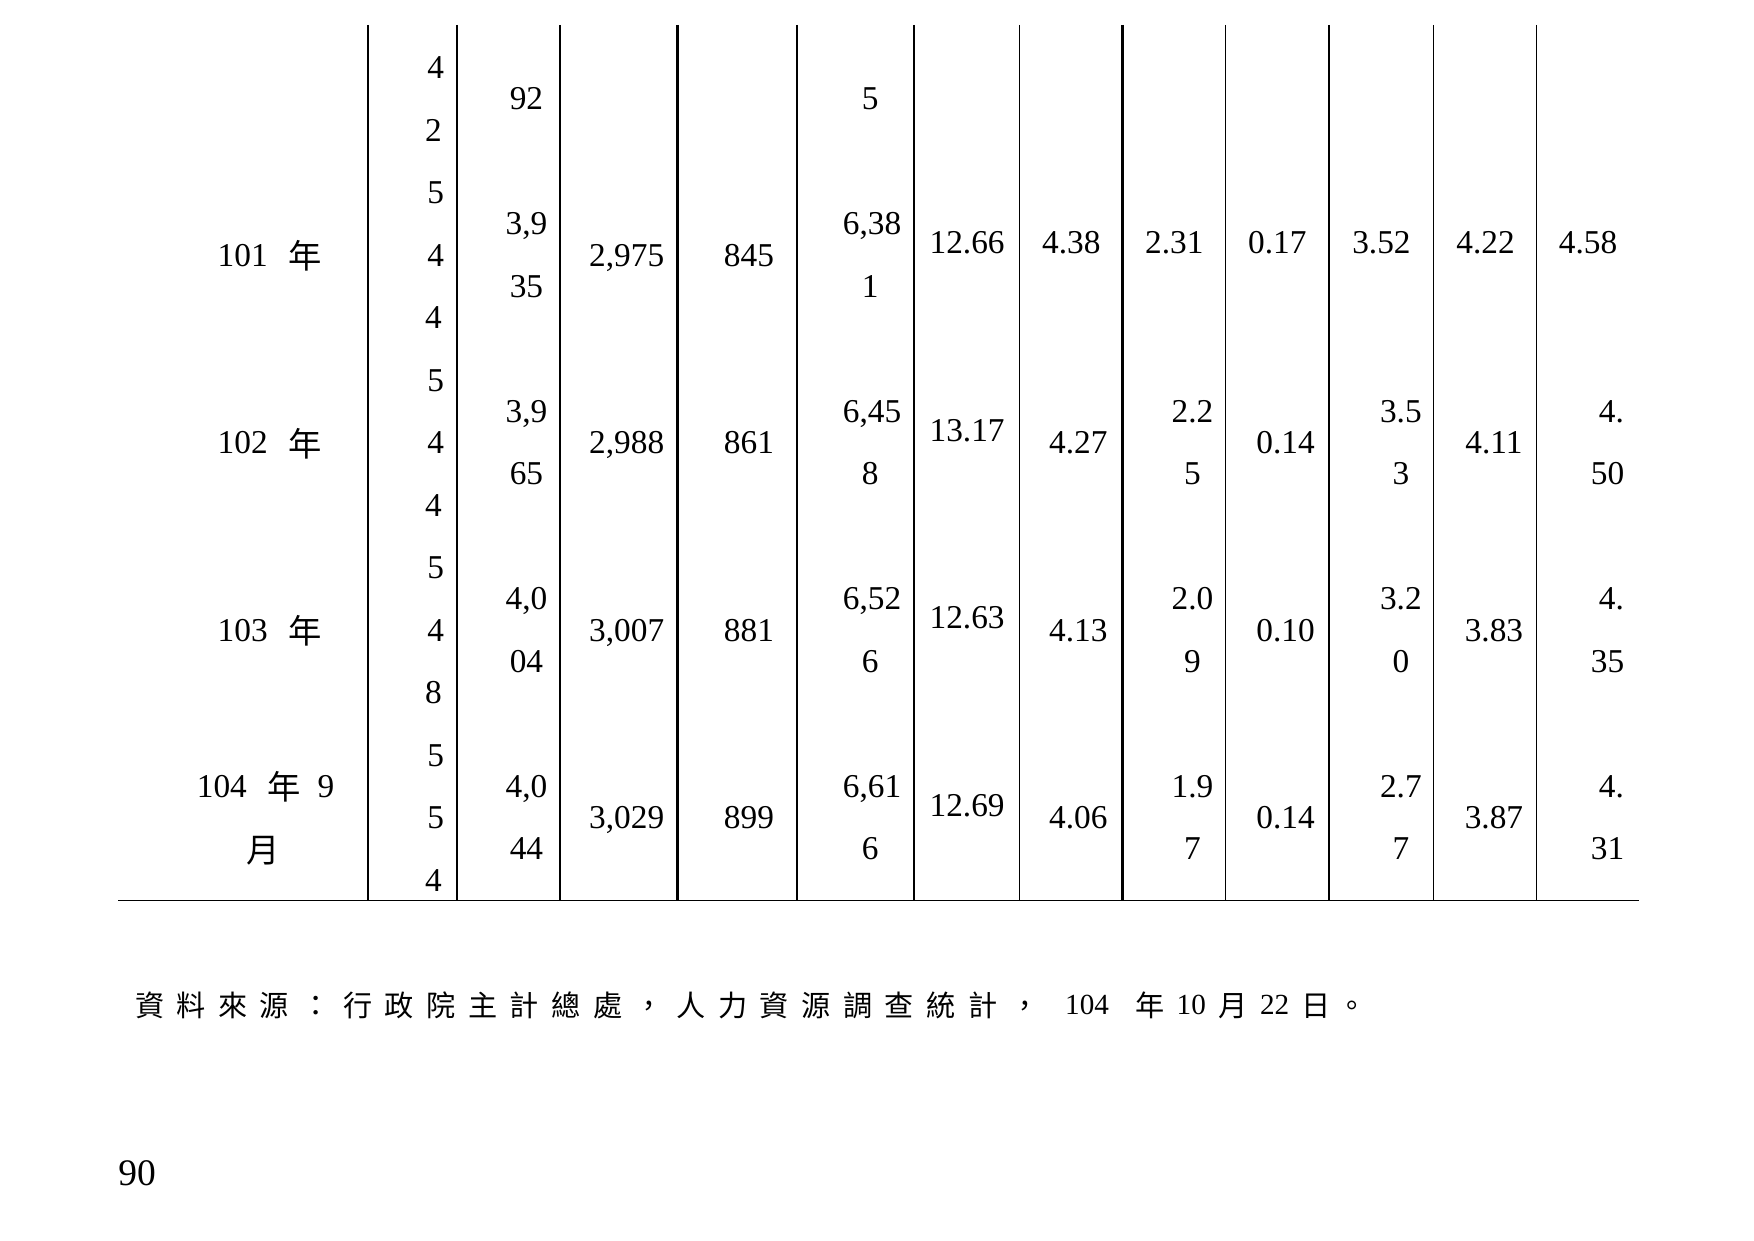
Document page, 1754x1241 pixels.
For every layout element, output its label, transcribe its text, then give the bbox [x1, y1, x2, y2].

table_cell 13.17 [915, 337, 1019, 525]
table_cell 3.20 [1330, 525, 1433, 712]
table_cell 6,458 [798, 337, 913, 525]
text 資料來源：行政院主計總處，人力資源調查統計，104年10月22日。 [128, 962, 1628, 1025]
table_cell [1330, 25, 1433, 150]
table_cell 42 [369, 25, 456, 150]
table_cell 101年 [118, 150, 367, 337]
table_cell 2.31 [1124, 150, 1225, 337]
table_cell 4.13 [1020, 525, 1121, 712]
table_cell 4.58 [1537, 150, 1639, 337]
table_cell 1.97 [1124, 712, 1225, 900]
table_cell 4.27 [1020, 337, 1121, 525]
table_cell 0.14 [1226, 337, 1328, 525]
table_cell [915, 25, 1019, 150]
table_cell 6,526 [798, 525, 913, 712]
table_cell 103年 [118, 525, 367, 712]
table_cell [679, 25, 796, 150]
table_cell 102年 [118, 337, 367, 525]
table_cell 3,965 [458, 337, 559, 525]
table_cell 3,029 [561, 712, 676, 900]
table_cell 845 [679, 150, 796, 337]
table_cell [1434, 25, 1536, 150]
table_cell 92 [458, 25, 559, 150]
table_cell 544 [369, 337, 456, 525]
table_cell 3.87 [1434, 712, 1536, 900]
table_cell 3,935 [458, 150, 559, 337]
table_cell 104年9月 [118, 712, 367, 900]
table_cell 881 [679, 525, 796, 712]
table_cell [1537, 25, 1639, 150]
table_cell 2.25 [1124, 337, 1225, 525]
table_cell [561, 25, 676, 150]
table_cell 4,004 [458, 525, 559, 712]
table_cell 0.10 [1226, 525, 1328, 712]
table_cell 2.09 [1124, 525, 1225, 712]
table_cell 12.69 [915, 712, 1019, 900]
table_cell [1124, 25, 1225, 150]
table_cell 12.66 [915, 150, 1019, 337]
table_cell 4.31 [1537, 712, 1639, 900]
table_cell 2,988 [561, 337, 676, 525]
table_cell [1226, 25, 1328, 150]
table_cell 899 [679, 712, 796, 900]
table_cell 3.52 [1330, 150, 1433, 337]
table_cell 12.63 [915, 525, 1019, 712]
table_cell 6,381 [798, 150, 913, 337]
table_cell 4,044 [458, 712, 559, 900]
table_cell [118, 25, 367, 150]
table_cell 4.06 [1020, 712, 1121, 900]
table_cell 554 [369, 712, 456, 900]
table_cell 4.35 [1537, 525, 1639, 712]
table_cell 5 [798, 25, 913, 150]
table_cell 3.53 [1330, 337, 1433, 525]
table_cell 548 [369, 525, 456, 712]
table_cell 4.38 [1020, 150, 1121, 337]
table_cell 544 [369, 150, 456, 337]
table_cell 2,975 [561, 150, 676, 337]
table_cell 3,007 [561, 525, 676, 712]
table_cell 4.11 [1434, 337, 1536, 525]
table_cell 4.50 [1537, 337, 1639, 525]
table_cell 6,616 [798, 712, 913, 900]
table_cell 3.83 [1434, 525, 1536, 712]
table_cell 0.17 [1226, 150, 1328, 337]
table_cell [1020, 25, 1121, 150]
table_cell 2.77 [1330, 712, 1433, 900]
table_cell 861 [679, 337, 796, 525]
table_cell 0.14 [1226, 712, 1328, 900]
table_cell 4.22 [1434, 150, 1536, 337]
